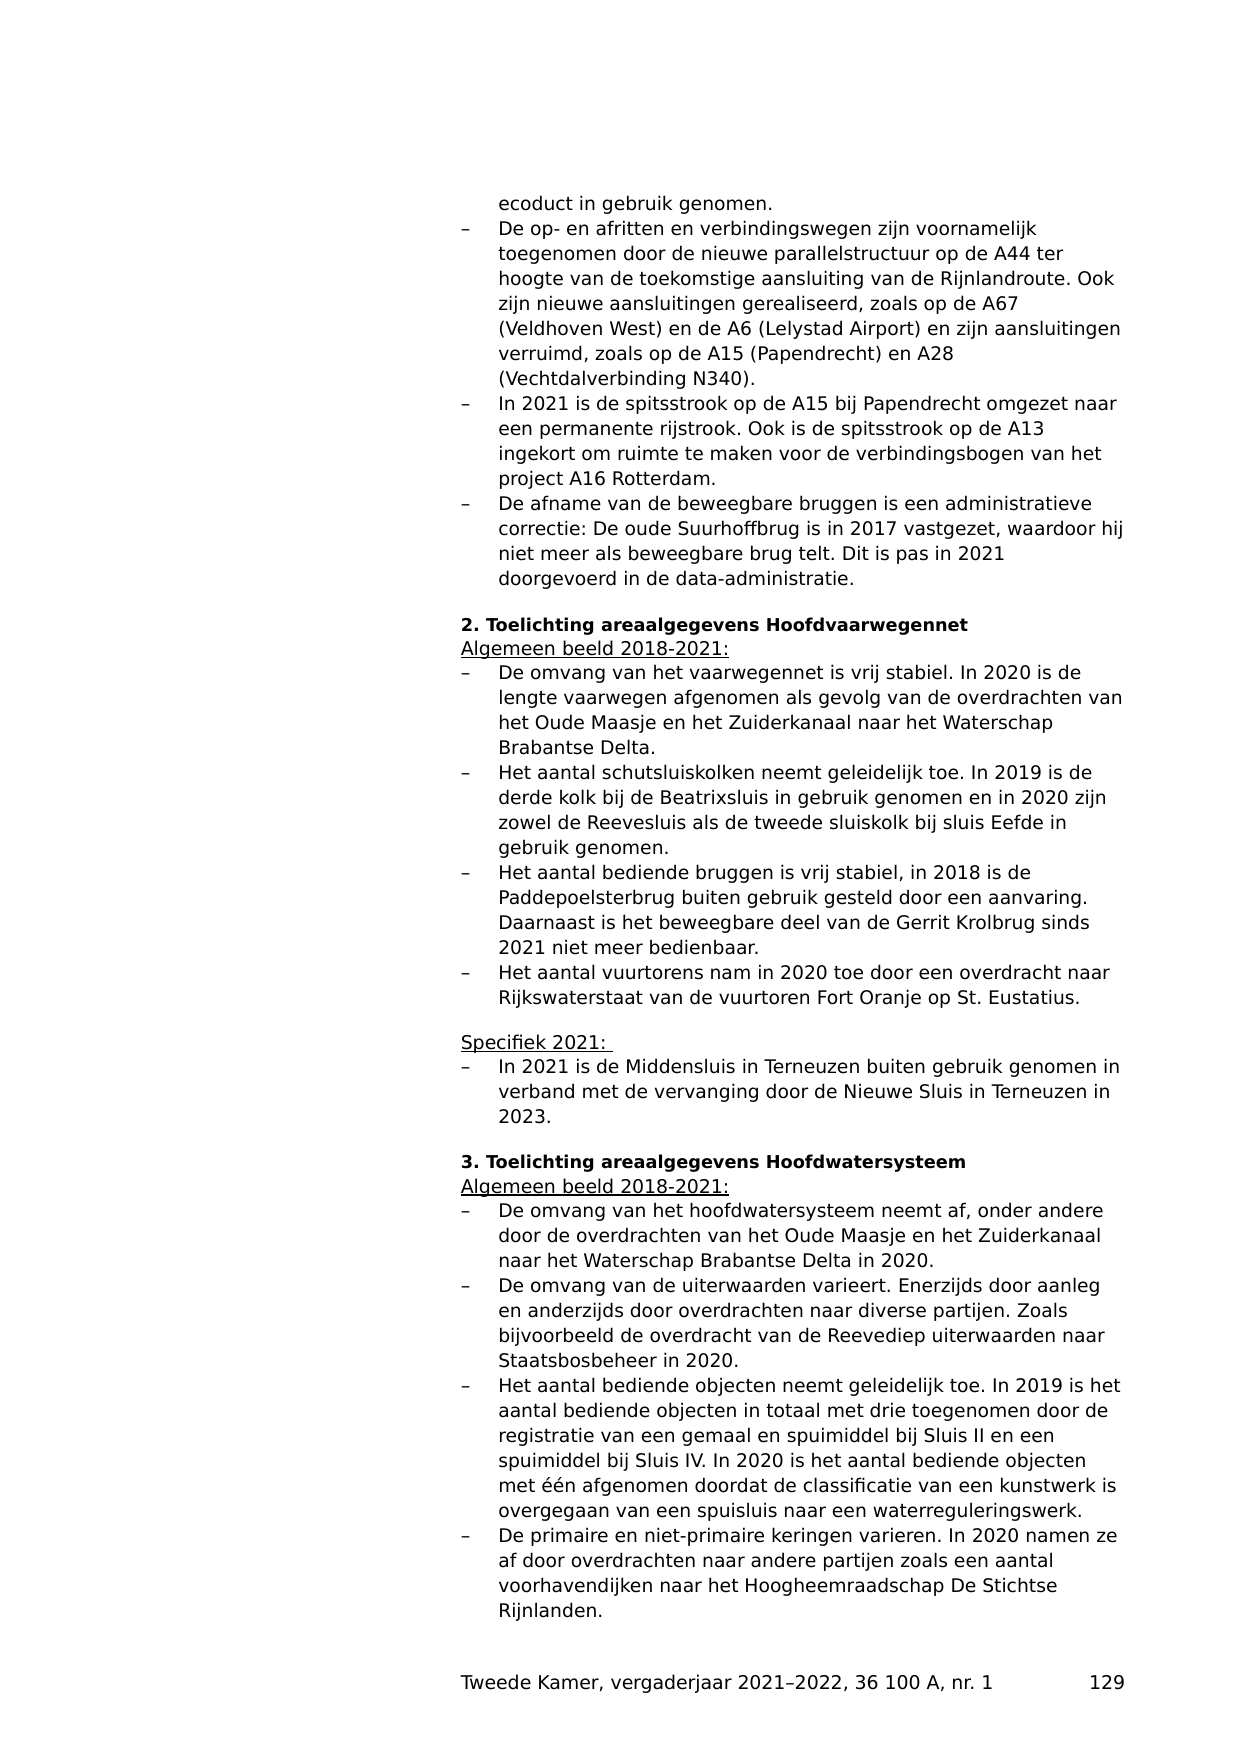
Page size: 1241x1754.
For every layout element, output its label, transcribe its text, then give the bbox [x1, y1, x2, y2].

list Het aantal schutsluiskolken neemt geleidelijk toe. In 2019 is de derde kolk bij de Beatrixsluis in gebruik genomen en in 2020 zijn zowel de Reevesluis als de tweede sluiskolk bij sluis Eefde in gebruik genomen. [461, 760, 1125, 860]
text Specifiek 2021: [461, 1032, 1125, 1054]
list De omvang van de uiterwaarden varieert. Enerzijds door aanleg en anderzijds door overdrachten naar diverse partijen. Zoals bijvoorbeeld de overdracht van de Reevediep uiterwaarden naar Staatsbosbeheer in 2020. [461, 1273, 1125, 1373]
text 3. Toelichting areaalgegevens Hoofdwatersysteem [461, 1151, 1125, 1173]
list De afname van de beweegbare bruggen is een administratieve correctie: De oude Suurhoffbrug is in 2017 vastgezet, waardoor hij niet meer als beweegbare brug telt. Dit is pas in 2021 doorgevoerd in de data-administratie. [461, 491, 1125, 591]
list De omvang van het vaarwegennet is vrij stabiel. In 2020 is de lengte vaarwegen afgenomen als gevolg van de overdrachten van het Oude Maasje en het Zuiderkanaal naar het Waterschap Brabantse Delta. [461, 660, 1125, 760]
list ecoduct in gebruik genomen. [461, 191, 1125, 216]
list De op- en afritten en verbindingswegen zijn voornamelijk toegenomen door de nieuwe parallelstructuur op de A44 ter hoogte van de toekomstige aansluiting van de Rijnlandroute. Ook zijn nieuwe aansluitingen gerealiseerd, zoals op de A67 (Veldhoven West) en de A6 (Lelystad Airport) en zijn aansluitingen verruimd, zoals op de A15 (Papendrecht) en A28 (Vechtdalverbinding N340). [461, 216, 1125, 391]
list Het aantal bediende bruggen is vrij stabiel, in 2018 is de Paddepoelsterbrug buiten gebruik gesteld door een aanvaring. Daarnaast is het beweegbare deel van de Gerrit Krolbrug sinds 2021 niet meer bedienbaar. [461, 860, 1125, 960]
text Algemeen beeld 2018-2021: [461, 638, 1125, 660]
text 2. Toelichting areaalgegevens Hoofdvaarwegennet [461, 613, 1125, 636]
list De omvang van het hoofdwatersysteem neemt af, onder andere door de overdrachten van het Oude Maasje en het Zuiderkanaal naar het Waterschap Brabantse Delta in 2020. [461, 1198, 1125, 1273]
list Het aantal bediende objecten neemt geleidelijk toe. In 2019 is het aantal bediende objecten in totaal met drie toegenomen door de registratie van een gemaal en spuimiddel bij Sluis II en een spuimiddel bij Sluis IV. In 2020 is het aantal bediende objecten met één afgenomen doordat de classificatie van een kunstwerk is overgegaan van een spuisluis naar een waterreguleringswerk. [461, 1373, 1125, 1523]
list De primaire en niet-primaire keringen varieren. In 2020 namen ze af door overdrachten naar andere partijen zoals een aantal voorhavendijken naar het Hoogheemraadschap De Stichtse Rijnlanden. [461, 1523, 1125, 1623]
text Algemeen beeld 2018-2021: [461, 1176, 1125, 1198]
list In 2021 is de Middensluis in Terneuzen buiten gebruik genomen in verband met de vervanging door de Nieuwe Sluis in Terneuzen in 2023. [461, 1054, 1125, 1129]
list Het aantal vuurtorens nam in 2020 toe door een overdracht naar Rijkswaterstaat van de vuurtoren Fort Oranje op St. Eustatius. [461, 960, 1125, 1010]
list In 2021 is de spitsstrook op de A15 bij Papendrecht omgezet naar een permanente rijstrook. Ook is de spitsstrook op de A13 ingekort om ruimte te maken voor de verbindingsbogen van het project A16 Rotterdam. [461, 391, 1125, 491]
